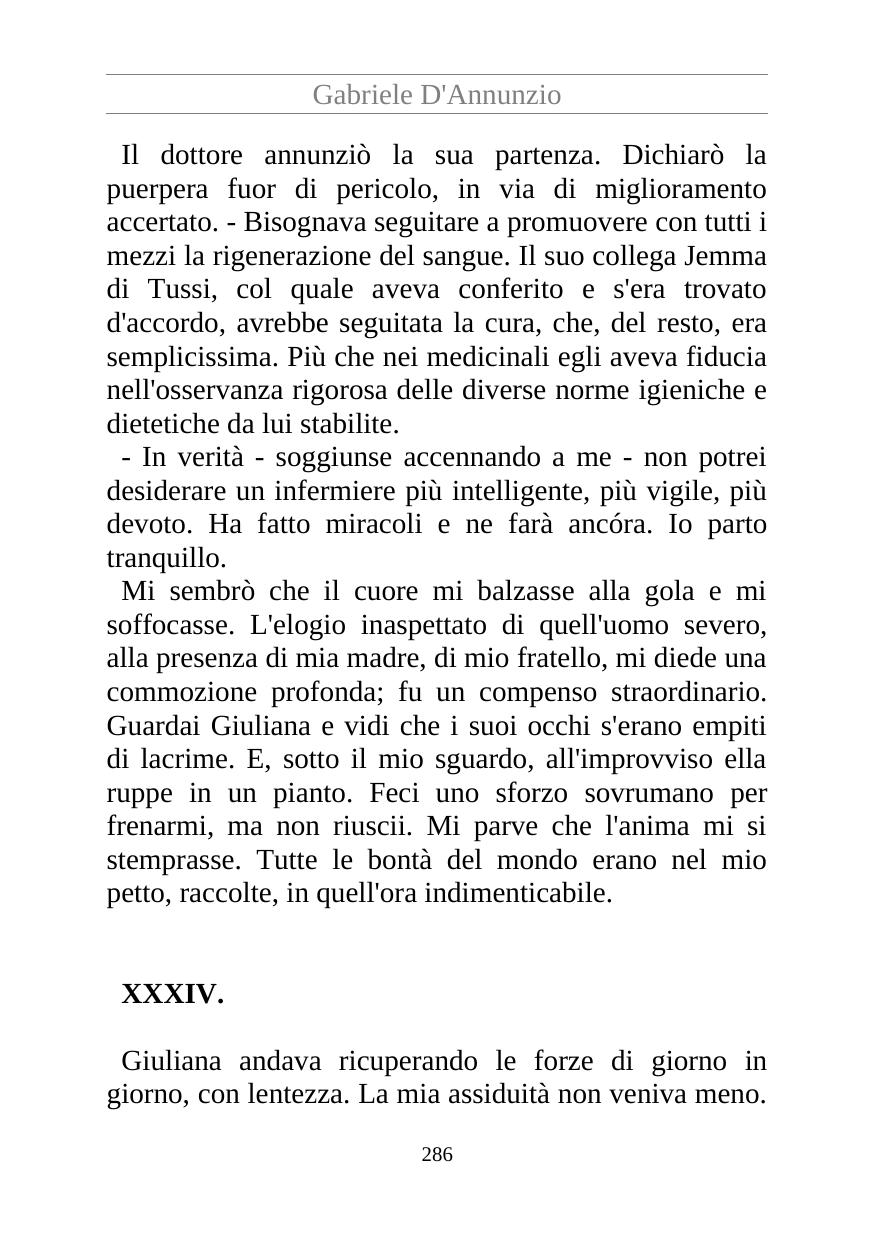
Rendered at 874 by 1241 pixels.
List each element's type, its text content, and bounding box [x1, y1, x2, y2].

text Giuliana andava ricuperando le forze di giorno in giorno, con lentezza. La mia assiduità non veniva meno. [106, 1043, 768, 1110]
text - In verità - soggiunse accennando a me - non potrei desiderare un infermiere più intelligente, più vigile, più devoto. Ha fatto miracoli e ne farà ancóra. Io parto tranquillo. [106, 439, 768, 573]
text XXXIV. [106, 976, 768, 1009]
text Mi sembrò che il cuore mi balzasse alla gola e mi soffocasse. L'elogio inaspettato di quell'uomo severo, alla presenza di mia madre, di mio fratello, mi diede una commozione profonda; fu un compenso straordinario. Guardai Giuliana e vidi che i suoi occhi s'erano empiti di lacrime. E, sotto il mio sguardo, all'improvviso ella ruppe in un pianto. Feci uno sforzo sovrumano per frenarmi, ma non riuscii. Mi parve che l'anima mi si stemprasse. Tutte le bontà del mondo erano nel mio petto, raccolte, in quell'ora indimenticabile. [106, 573, 768, 909]
text Il dottore annunziò la sua partenza. Dichiarò la puerpera fuor di pericolo, in via di miglioramento accertato. - Bisognava seguitare a promuovere con tutti i mezzi la rigenerazione del sangue. Il suo collega Jemma di Tussi, col quale aveva conferito e s'era trovato d'accordo, avrebbe seguitata la cura, che, del resto, era semplicissima. Più che nei medicinali egli aveva fiducia nell'osservanza rigorosa delle diverse norme igieniche e dietetiche da lui stabilite. [106, 137, 768, 439]
